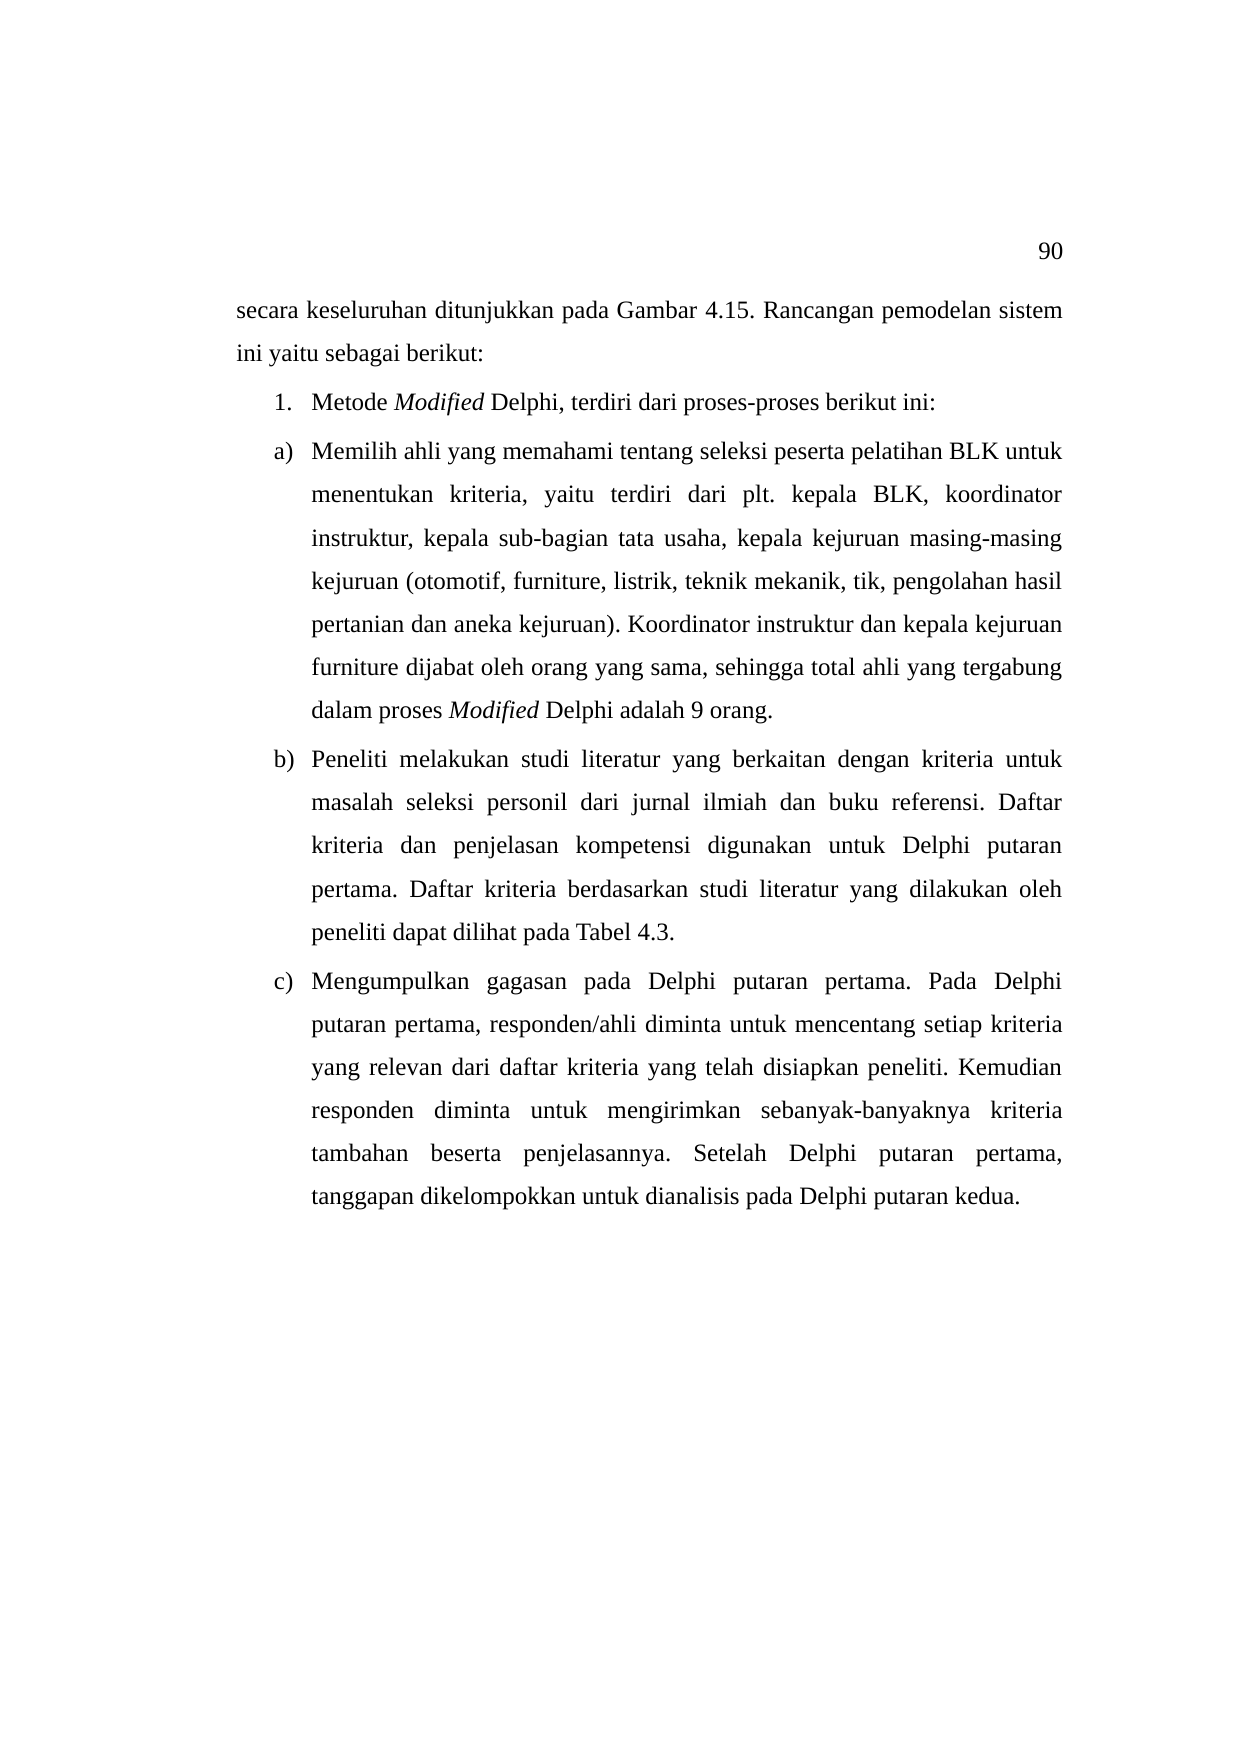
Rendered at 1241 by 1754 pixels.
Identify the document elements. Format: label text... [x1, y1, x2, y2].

text secara keseluruhan ditunjukkan pada Gambar 4.15. Rancangan pemodelan sistem ini yaitu sebagai berikut: [236, 295, 1063, 367]
list Peneliti melakukan studi literatur yang berkaitan dengan kriteria untuk masalah seleksi personil dari jurnal ilmiah dan buku referensi. Daftar kriteria dan penjelasan kompetensi digunakan untuk Delphi putaran pertama. Daftar kriteria berdasarkan studi literatur yang dilakukan oleh peneliti dapat dilihat pada Tabel 4.3. [274, 744, 1063, 946]
list Memilih ahli yang memahami tentang seleksi peserta pelatihan BLK untuk menentukan kriteria, yaitu terdiri dari plt. kepala BLK, koordinator instruktur, kepala sub-bagian tata usaha, kepala kejuruan masing-masing kejuruan (otomotif, furniture, listrik, teknik mekanik, tik, pengolahan hasil pertanian dan aneka kejuruan). Koordinator instruktur dan kepala kejuruan furniture dijabat oleh orang yang sama, sehingga total ahli yang tergabung dalam proses Modified Delphi adalah 9 orang. [274, 436, 1063, 724]
list Mengumpulkan gagasan pada Delphi putaran pertama. Pada Delphi putaran pertama, responden/ahli diminta untuk mencentang setiap kriteria yang relevan dari daftar kriteria yang telah disiapkan peneliti. Kemudian responden diminta untuk mengirimkan sebanyak-banyaknya kriteria tambahan beserta penjelasannya. Setelah Delphi putaran pertama, tanggapan dikelompokkan untuk dianalisis pada Delphi putaran kedua. [274, 966, 1063, 1210]
list Metode Modified Delphi, terdiri dari proses-proses berikut ini: [274, 387, 1063, 416]
